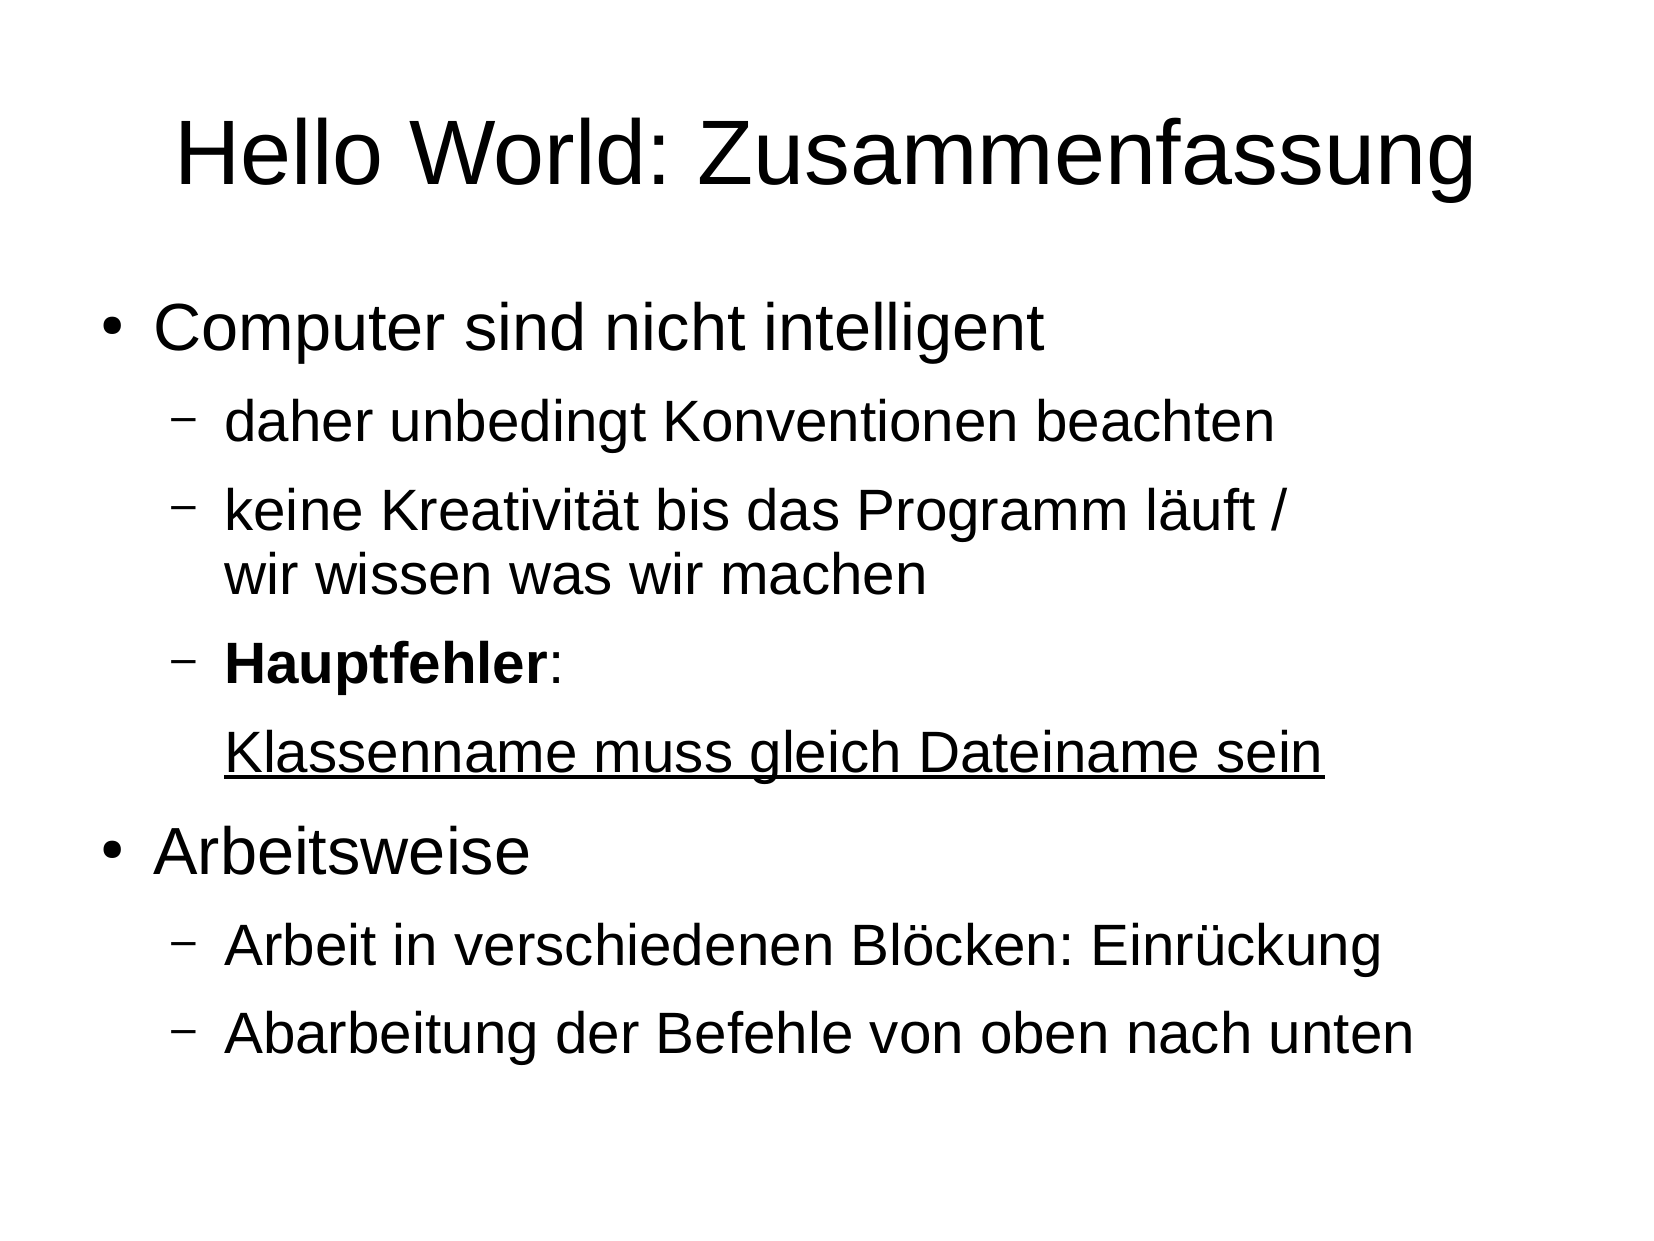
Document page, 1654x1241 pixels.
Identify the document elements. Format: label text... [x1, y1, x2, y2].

list Computer sind nicht intelligent daher unbedingt Konventionen beachten keine Kreativität bis das Programm läuft / wir wissen was wir machen Hauptfehler: Klassenname muss gleich Dateiname sein Arbeitsweise Arbeit in verschiedenen Blöcken: Einrückung Abarbeitung der Befehle von oben nach unten [82, 290, 1571, 1216]
title Hello World: Zusammenfassung [82, 49, 1571, 257]
